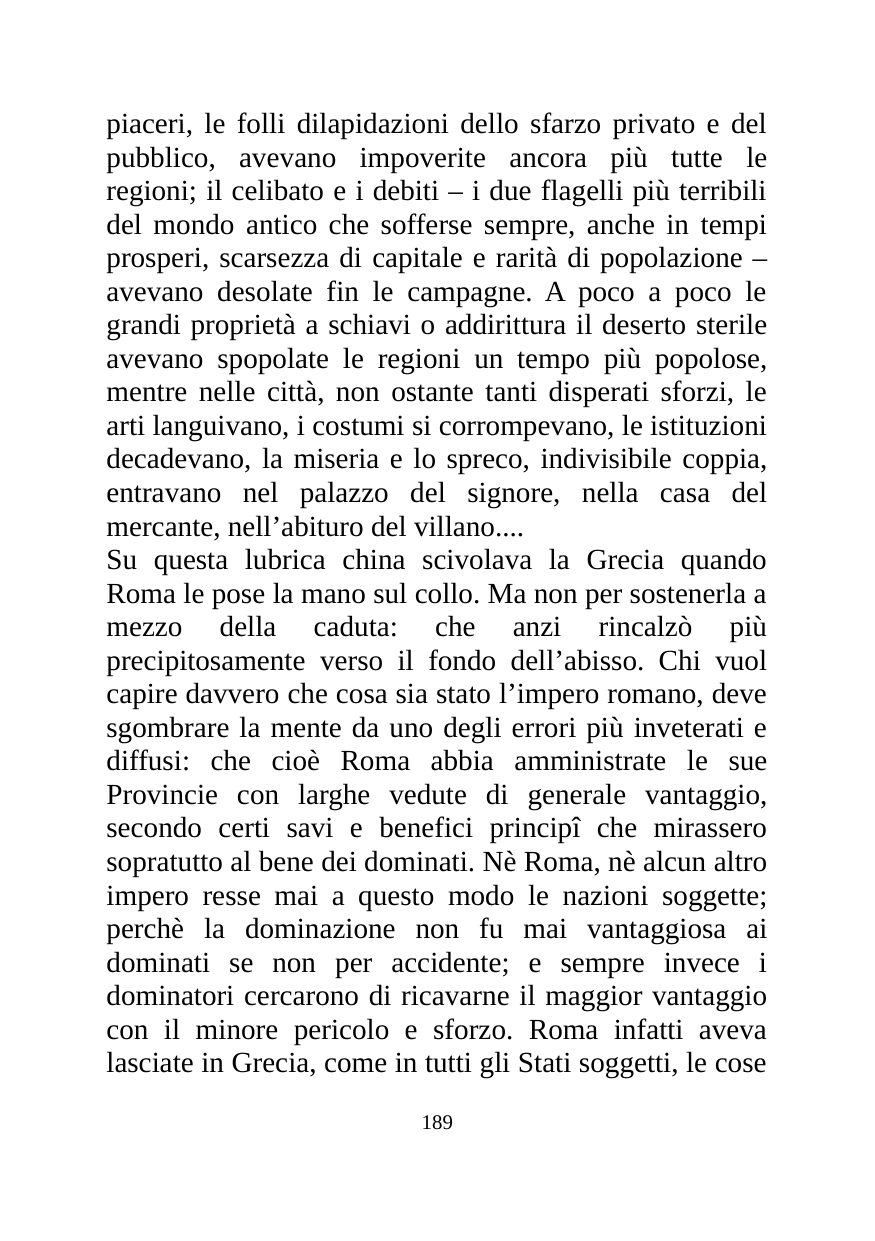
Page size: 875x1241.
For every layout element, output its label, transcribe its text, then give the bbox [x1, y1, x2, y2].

text Su questa lubrica china scivolava la Grecia quando Roma le pose la mano sul collo. Ma non per sostenerla a mezzo della caduta: che anzi rincalzò più precipitosamente verso il fondo dell’abisso. Chi vuol capire davvero che cosa sia stato l’impero romano, deve sgombrare la mente da uno degli errori più inveterati e diffusi: che cioè Roma abbia amministrate le sue Provincie con larghe vedute di generale vantaggio, secondo certi savi e benefici principî che mirassero sopratutto al bene dei dominati. Nè Roma, nè alcun altro impero resse mai a questo modo le nazioni soggette; perchè la dominazione non fu mai vantaggiosa ai dominati se non per accidente; e sempre invece i dominatori cercarono di ricavarne il maggior vantaggio con il minore pericolo e sforzo. Roma infatti aveva lasciate in Grecia, come in tutti gli Stati soggetti, le cose [106, 542, 768, 1079]
text piaceri, le folli dilapidazioni dello sfarzo privato e del pubblico, avevano impoverite ancora più tutte le regioni; il celibato e i debiti – i due flagelli più terribili del mondo antico che sofferse sempre, anche in tempi prosperi, scarsezza di capitale e rarità di popolazione – avevano desolate fin le campagne. A poco a poco le grandi proprietà a schiavi o addirittura il deserto sterile avevano spopolate le regioni un tempo più popolose, mentre nelle città, non ostante tanti disperati sforzi, le arti languivano, i costumi si corrompevano, le istituzioni decadevano, la miseria e lo spreco, indivisibile coppia, entravano nel palazzo del signore, nella casa del mercante, nell’abituro del villano.... [106, 106, 768, 542]
